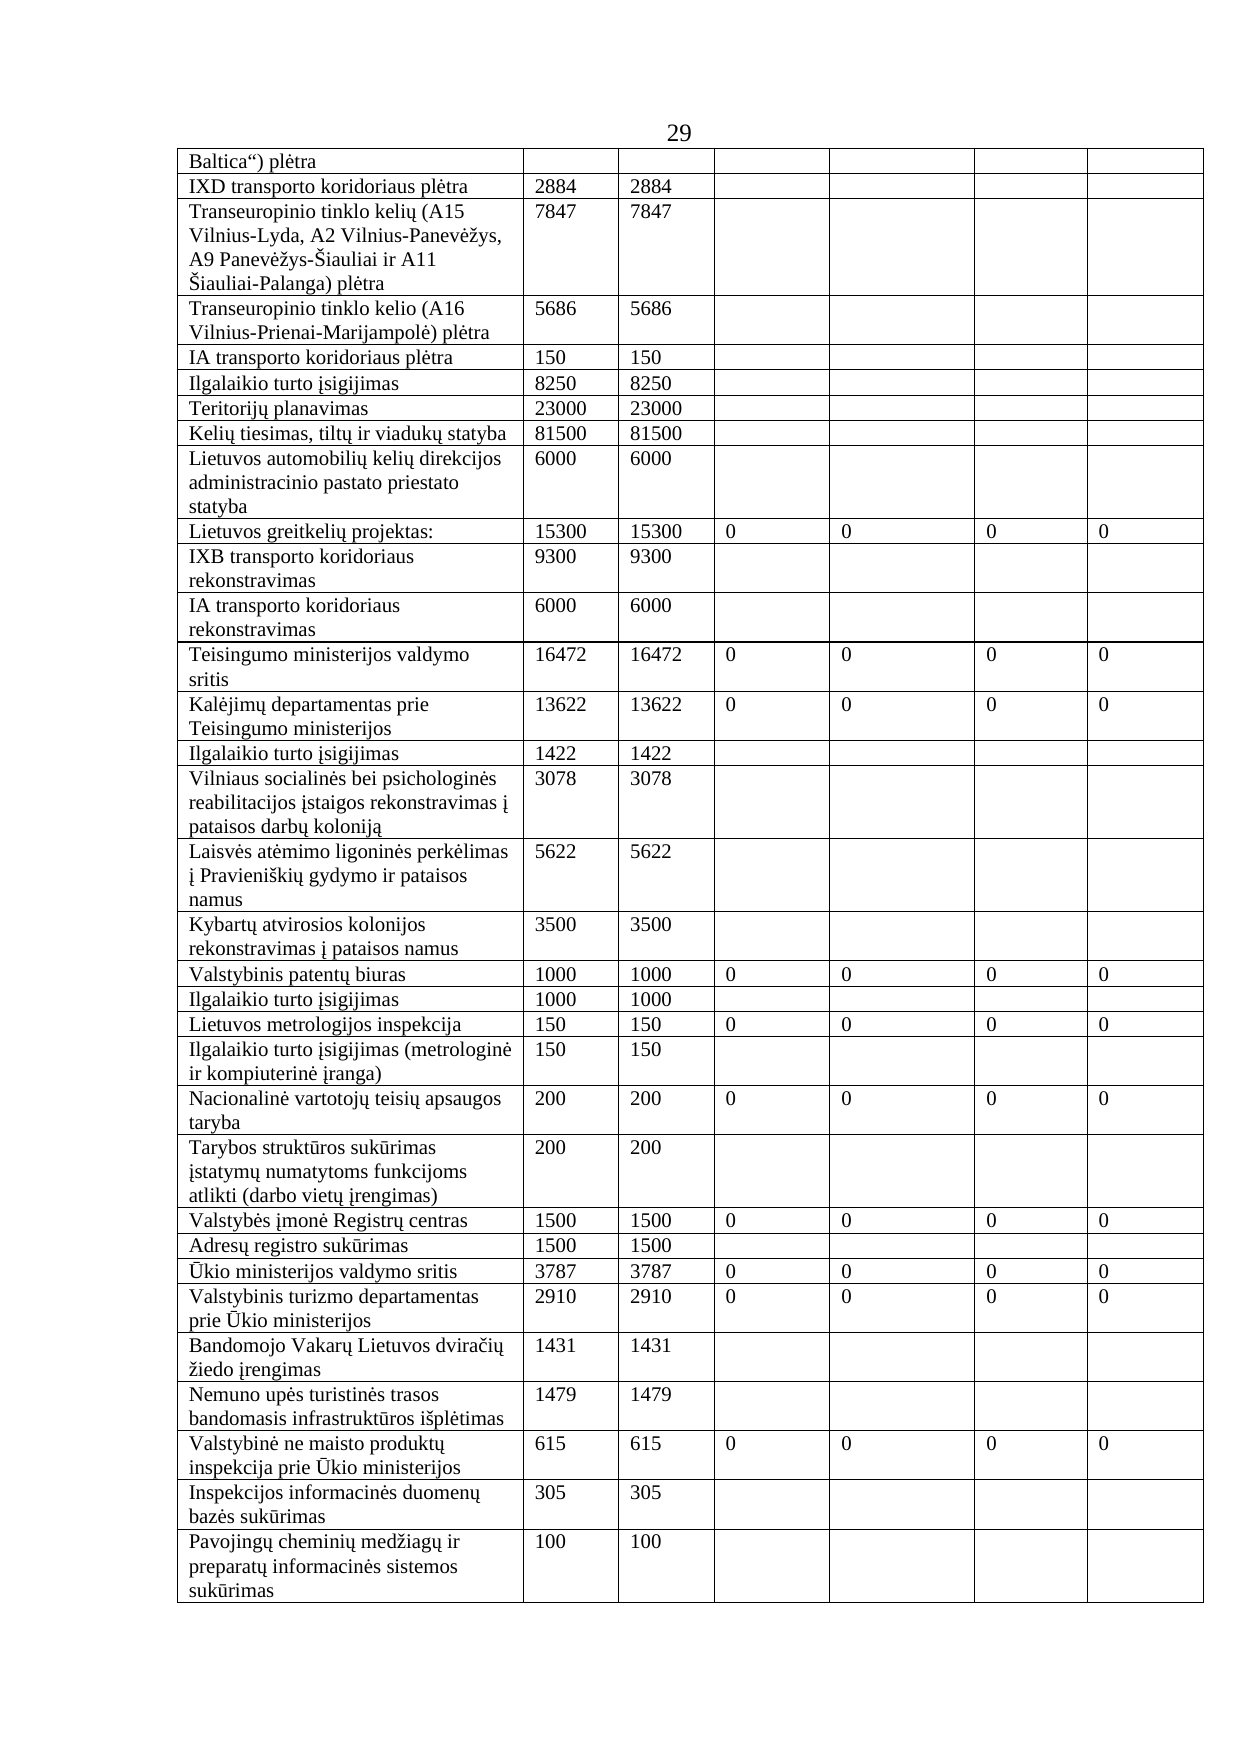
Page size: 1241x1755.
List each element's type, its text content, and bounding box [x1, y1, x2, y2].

table_cell [830, 199, 974, 295]
table_cell 150 [524, 1012, 618, 1036]
table_cell IA transporto koridoriaus rekonstravimas [178, 593, 523, 641]
table_cell Teisingumo ministerijos valdymo sritis [178, 643, 523, 691]
table_cell 1422 [619, 741, 714, 765]
table_cell Valstybinis patentų biuras [178, 961, 523, 986]
table_cell 150 [619, 345, 714, 369]
table_cell [715, 1037, 829, 1085]
table_cell [1088, 912, 1203, 960]
table_cell [975, 1480, 1087, 1528]
table_cell [975, 1135, 1087, 1207]
table_cell [975, 987, 1087, 1011]
table_cell 23000 [524, 396, 618, 419]
table_cell 0 [715, 643, 829, 691]
table_cell 13622 [619, 692, 714, 740]
table_cell [1088, 741, 1203, 765]
table_cell Nemuno upės turistinės trasos bandomasis infrastruktūros išplėtimas [178, 1382, 523, 1430]
table_cell Ilgalaikio turto įsigijimas [178, 370, 523, 394]
table_cell [830, 1234, 974, 1257]
table_cell 0 [715, 519, 829, 543]
table_cell 0 [830, 519, 974, 543]
table_cell [975, 593, 1087, 641]
table_cell 2910 [619, 1284, 714, 1332]
table_cell [1088, 174, 1203, 198]
table_cell [975, 544, 1087, 592]
table_cell 3078 [619, 766, 714, 838]
table_cell [715, 544, 829, 592]
table_cell 0 [1088, 1208, 1203, 1232]
table_cell 1422 [524, 741, 618, 765]
table_cell 0 [830, 1431, 974, 1479]
table_cell [975, 1333, 1087, 1381]
table_cell 15300 [619, 519, 714, 543]
table_cell IXB transporto koridoriaus rekonstravimas [178, 544, 523, 592]
table_cell 0 [830, 1259, 974, 1283]
table_cell [975, 174, 1087, 198]
table_cell Inspekcijos informacinės duomenų bazės sukūrimas [178, 1480, 523, 1528]
table_cell [1088, 345, 1203, 369]
table_cell [715, 421, 829, 445]
table_cell [1088, 1382, 1203, 1430]
table_cell 0 [715, 1259, 829, 1283]
table_cell [830, 1333, 974, 1381]
table_cell 81500 [524, 421, 618, 445]
table_cell [830, 370, 974, 394]
table_cell Lietuvos greitkelių projektas: [178, 519, 523, 543]
table_cell [715, 839, 829, 911]
table_cell 6000 [524, 446, 618, 518]
table_cell 0 [1088, 643, 1203, 691]
table_cell [1088, 396, 1203, 419]
table_cell Kybartų atvirosios kolonijos rekonstravimas į pataisos namus [178, 912, 523, 960]
table_cell [975, 741, 1087, 765]
table_cell Ilgalaikio turto įsigijimas (metrologinė ir kompiuterinė įranga) [178, 1037, 523, 1085]
table_cell 0 [830, 1284, 974, 1332]
table_cell Laisvės atėmimo ligoninės perkėlimas į Pravieniškių gydymo ir pataisos namus [178, 839, 523, 911]
table_cell [715, 446, 829, 518]
table_cell 0 [1088, 1259, 1203, 1283]
table_cell 0 [715, 1431, 829, 1479]
table_cell 15300 [524, 519, 618, 543]
table_cell 0 [975, 1208, 1087, 1232]
table_cell Baltica“) plėtra [178, 149, 523, 173]
table_cell [715, 345, 829, 369]
table_cell 200 [524, 1086, 618, 1134]
table_cell [975, 421, 1087, 445]
table_cell [1088, 593, 1203, 641]
table_cell 1479 [524, 1382, 618, 1430]
table_cell 0 [830, 643, 974, 691]
table_cell 1500 [619, 1208, 714, 1232]
table_cell 1479 [619, 1382, 714, 1430]
table_cell Transeuropinio tinklo kelių (A15 Vilnius-Lyda, A2 Vilnius-Panevėžys, A9 Panevėžys-Šiauliai ir A11 Šiauliai-Palanga) plėtra [178, 199, 523, 295]
table_cell 0 [975, 1086, 1087, 1134]
table_cell 0 [975, 1284, 1087, 1332]
table_cell [1088, 1480, 1203, 1528]
table_cell [830, 544, 974, 592]
table_cell 0 [830, 961, 974, 986]
table_cell 1000 [524, 961, 618, 986]
table_cell Valstybinis turizmo departamentas prie Ūkio ministerijos [178, 1284, 523, 1332]
table_cell 0 [975, 1259, 1087, 1283]
table_cell [830, 1135, 974, 1207]
table_cell 305 [524, 1480, 618, 1528]
table_cell [715, 1382, 829, 1430]
table_cell [830, 593, 974, 641]
table_cell [715, 1135, 829, 1207]
table_cell Pavojingų cheminių medžiagų ir preparatų informacinės sistemos sukūrimas [178, 1530, 523, 1602]
table_cell [830, 174, 974, 198]
table_cell [715, 174, 829, 198]
table_cell 0 [715, 961, 829, 986]
table_cell 8250 [619, 370, 714, 394]
table_cell 150 [619, 1037, 714, 1085]
table_cell 0 [715, 1012, 829, 1036]
table_cell 615 [619, 1431, 714, 1479]
table_cell 7847 [619, 199, 714, 295]
table_cell 1000 [619, 961, 714, 986]
table_cell 200 [619, 1086, 714, 1134]
table_cell 0 [975, 961, 1087, 986]
table_cell 150 [524, 345, 618, 369]
table_cell [1088, 1530, 1203, 1602]
table_cell 1500 [524, 1234, 618, 1257]
table_cell 6000 [619, 446, 714, 518]
table_cell Kelių tiesimas, tiltų ir viadukų statyba [178, 421, 523, 445]
table_cell [830, 396, 974, 419]
table_cell [975, 446, 1087, 518]
table_cell 16472 [619, 643, 714, 691]
table_cell [830, 766, 974, 838]
table_cell [830, 149, 974, 173]
table_cell [1088, 987, 1203, 1011]
table_cell [715, 296, 829, 344]
table_cell [975, 370, 1087, 394]
table_cell 9300 [619, 544, 714, 592]
table_cell 0 [715, 1284, 829, 1332]
table_cell 5622 [524, 839, 618, 911]
table_cell 8250 [524, 370, 618, 394]
table_cell 100 [524, 1530, 618, 1602]
table_cell 1500 [524, 1208, 618, 1232]
table_cell [715, 1480, 829, 1528]
table_cell 1500 [619, 1234, 714, 1257]
table_cell 3787 [619, 1259, 714, 1283]
table_cell [830, 296, 974, 344]
table_cell [975, 149, 1087, 173]
table_cell [975, 839, 1087, 911]
table_cell [1088, 1135, 1203, 1207]
table_cell 0 [1088, 1012, 1203, 1036]
table_cell [715, 199, 829, 295]
table_cell 305 [619, 1480, 714, 1528]
table_cell [830, 1037, 974, 1085]
table_cell 3500 [524, 912, 618, 960]
table_cell 0 [975, 519, 1087, 543]
table_cell Ūkio ministerijos valdymo sritis [178, 1259, 523, 1283]
table_cell [1088, 446, 1203, 518]
table_cell [1088, 1234, 1203, 1257]
table_cell Valstybės įmonė Registrų centras [178, 1208, 523, 1232]
table_cell [715, 396, 829, 419]
table_cell IXD transporto koridoriaus plėtra [178, 174, 523, 198]
table_cell [715, 593, 829, 641]
table_cell 100 [619, 1530, 714, 1602]
table_cell 0 [830, 1086, 974, 1134]
table_cell Ilgalaikio turto įsigijimas [178, 987, 523, 1011]
table_cell [1088, 149, 1203, 173]
table_cell 0 [1088, 961, 1203, 986]
table_cell [830, 987, 974, 1011]
table_cell Transeuropinio tinklo kelio (A16 Vilnius-Prienai-Marijampolė) plėtra [178, 296, 523, 344]
table_cell [830, 421, 974, 445]
table_cell [830, 1530, 974, 1602]
table_cell Teritorijų planavimas [178, 396, 523, 419]
table_cell 1000 [619, 987, 714, 1011]
table_cell 81500 [619, 421, 714, 445]
table_cell 6000 [619, 593, 714, 641]
table_cell [1088, 1037, 1203, 1085]
table_cell Lietuvos automobilių kelių direkcijos administracinio pastato priestato statyba [178, 446, 523, 518]
table_cell [830, 1480, 974, 1528]
table_cell Kalėjimų departamentas prie Teisingumo ministerijos [178, 692, 523, 740]
table_cell [715, 741, 829, 765]
table_cell [715, 149, 829, 173]
table_cell [1088, 544, 1203, 592]
table_cell [1088, 370, 1203, 394]
table_cell [975, 1234, 1087, 1257]
table_cell 3078 [524, 766, 618, 838]
table_cell Bandomojo Vakarų Lietuvos dviračių žiedo įrengimas [178, 1333, 523, 1381]
table_cell [830, 839, 974, 911]
table_cell [975, 396, 1087, 419]
table_cell [715, 1234, 829, 1257]
table_cell [524, 149, 618, 173]
table_cell 2884 [619, 174, 714, 198]
table_cell 3500 [619, 912, 714, 960]
table_cell [715, 1530, 829, 1602]
table_cell Ilgalaikio turto įsigijimas [178, 741, 523, 765]
table_cell 1431 [619, 1333, 714, 1381]
table_cell 7847 [524, 199, 618, 295]
table_cell [715, 912, 829, 960]
table_cell [1088, 839, 1203, 911]
table_cell 150 [619, 1012, 714, 1036]
table_cell Adresų registro sukūrimas [178, 1234, 523, 1257]
table_cell 0 [830, 1012, 974, 1036]
table_cell 0 [975, 643, 1087, 691]
table_cell 0 [975, 1431, 1087, 1479]
table_cell 5622 [619, 839, 714, 911]
table_cell Valstybinė ne maisto produktų inspekcija prie Ūkio ministerijos [178, 1431, 523, 1479]
table_cell [830, 446, 974, 518]
table_cell [1088, 766, 1203, 838]
table_cell [1088, 296, 1203, 344]
table_cell 0 [715, 692, 829, 740]
table_cell 615 [524, 1431, 618, 1479]
table_cell [619, 149, 714, 173]
table_cell 0 [715, 1208, 829, 1232]
table_cell IA transporto koridoriaus plėtra [178, 345, 523, 369]
table_cell 0 [975, 1012, 1087, 1036]
table_cell Lietuvos metrologijos inspekcija [178, 1012, 523, 1036]
table_cell [830, 912, 974, 960]
table_cell 0 [830, 1208, 974, 1232]
table_cell [715, 766, 829, 838]
table_cell 0 [715, 1086, 829, 1134]
table_cell [975, 345, 1087, 369]
table_cell [715, 1333, 829, 1381]
table_cell [715, 370, 829, 394]
table_cell [830, 345, 974, 369]
table_cell [830, 1382, 974, 1430]
table_cell 1000 [524, 987, 618, 1011]
table_cell [1088, 421, 1203, 445]
table_cell 16472 [524, 643, 618, 691]
table_cell 3787 [524, 1259, 618, 1283]
table_cell [975, 912, 1087, 960]
table_cell 150 [524, 1037, 618, 1085]
table_cell 0 [1088, 519, 1203, 543]
table_cell 5686 [524, 296, 618, 344]
table_cell 23000 [619, 396, 714, 419]
table_cell Tarybos struktūros sukūrimas įstatymų numatytoms funkcijoms atlikti (darbo vietų įrengimas) [178, 1135, 523, 1207]
table_cell 0 [830, 692, 974, 740]
table_cell [975, 296, 1087, 344]
table_cell 2884 [524, 174, 618, 198]
table_cell [975, 766, 1087, 838]
table_cell [715, 987, 829, 1011]
table_cell [975, 1037, 1087, 1085]
table_cell [1088, 1333, 1203, 1381]
table_cell 1431 [524, 1333, 618, 1381]
table_cell [830, 741, 974, 765]
table_cell Vilniaus socialinės bei psichologinės reabilitacijos įstaigos rekonstravimas į pataisos darbų koloniją [178, 766, 523, 838]
table_cell [975, 1530, 1087, 1602]
table_cell [975, 199, 1087, 295]
table_cell Nacionalinė vartotojų teisių apsaugos taryba [178, 1086, 523, 1134]
table_cell 0 [975, 692, 1087, 740]
table_cell [975, 1382, 1087, 1430]
table_cell 200 [619, 1135, 714, 1207]
table_cell 0 [1088, 692, 1203, 740]
table_cell 2910 [524, 1284, 618, 1332]
table_cell 0 [1088, 1284, 1203, 1332]
table_cell 0 [1088, 1086, 1203, 1134]
table_cell 5686 [619, 296, 714, 344]
table_cell 6000 [524, 593, 618, 641]
table_cell 200 [524, 1135, 618, 1207]
table_cell 13622 [524, 692, 618, 740]
table_cell 9300 [524, 544, 618, 592]
table_cell [1088, 199, 1203, 295]
table_cell 0 [1088, 1431, 1203, 1479]
